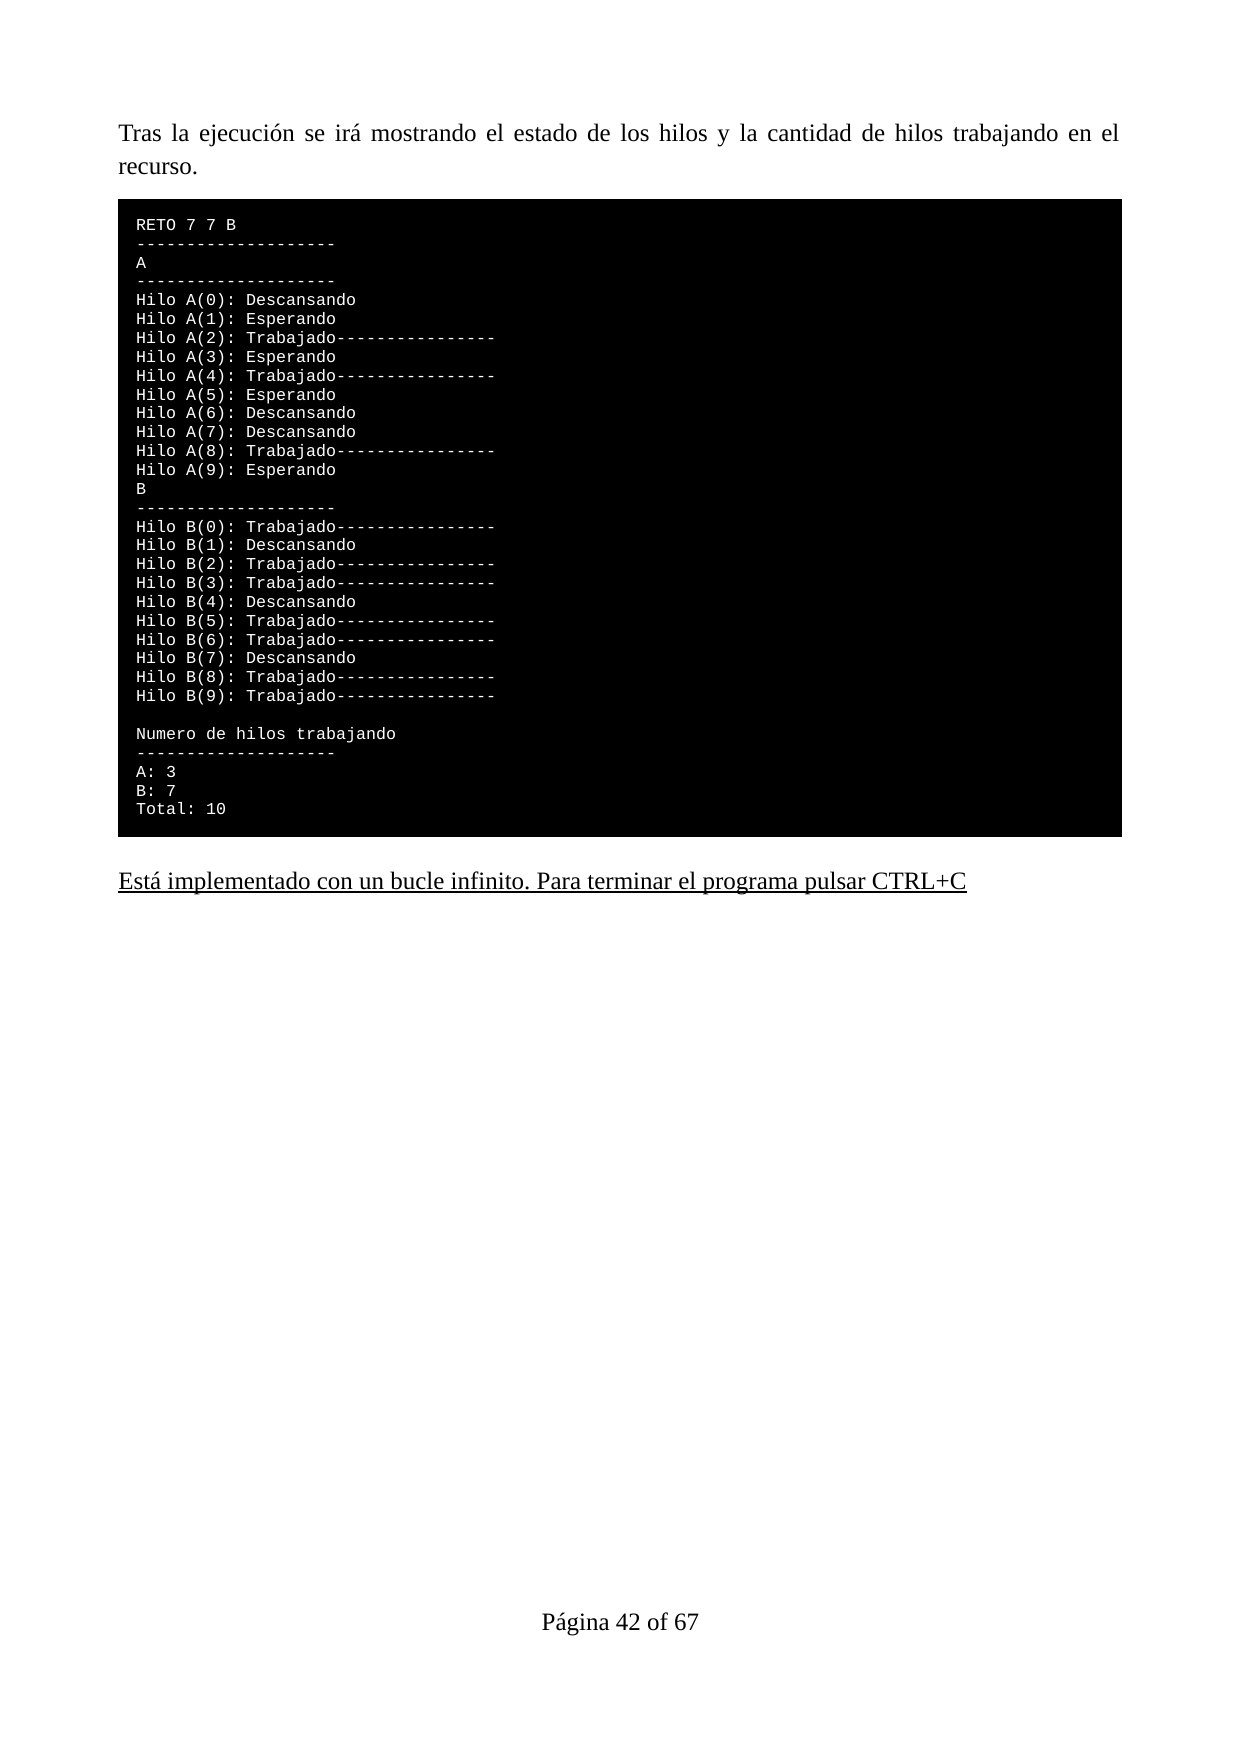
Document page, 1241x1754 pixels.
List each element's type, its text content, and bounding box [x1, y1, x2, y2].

text Hilo A(0): Descansando [118, 292, 1122, 311]
text B: 7 [118, 782, 1122, 801]
text Total: 10 [118, 801, 1122, 837]
text Hilo A(7): Descansando [118, 424, 1122, 443]
text Tras la ejecución se irá mostrando el estado de los hilos y la cantidad de hilos trabajando en el recurso. [118, 118, 1122, 180]
text A: 3 [118, 763, 1122, 782]
text Hilo A(9): Esperando [118, 462, 1122, 480]
text Hilo B(5): Trabajado---------------- [118, 612, 1122, 631]
text -------------------- [118, 499, 1122, 518]
text Hilo A(6): Descansando [118, 405, 1122, 424]
text Hilo B(9): Trabajado---------------- [118, 688, 1122, 707]
text Hilo B(7): Descansando [118, 650, 1122, 669]
text Hilo A(2): Trabajado---------------- [118, 329, 1122, 348]
text -------------------- [118, 744, 1122, 763]
text Numero de hilos trabajando [118, 726, 1122, 744]
text -------------------- [118, 235, 1122, 254]
text Hilo B(8): Trabajado---------------- [118, 669, 1122, 688]
text -------------------- [118, 273, 1122, 292]
text B [118, 480, 1122, 499]
text Hilo A(3): Esperando [118, 348, 1122, 367]
text Hilo B(6): Trabajado---------------- [118, 631, 1122, 650]
text Hilo A(4): Trabajado---------------- [118, 367, 1122, 386]
text Hilo A(5): Esperando [118, 386, 1122, 405]
text Hilo B(4): Descansando [118, 593, 1122, 612]
text Hilo B(1): Descansando [118, 537, 1122, 556]
text Hilo B(3): Trabajado---------------- [118, 575, 1122, 593]
text Está implementado con un bucle infinito. Para terminar el programa pulsar CTRL+C [118, 866, 1122, 895]
text A [118, 254, 1122, 273]
text Hilo B(0): Trabajado---------------- [118, 518, 1122, 537]
text Hilo B(2): Trabajado---------------- [118, 556, 1122, 575]
text Hilo A(1): Esperando [118, 311, 1122, 329]
text Hilo A(8): Trabajado---------------- [118, 443, 1122, 462]
text RETO 7 7 B [118, 199, 1122, 235]
